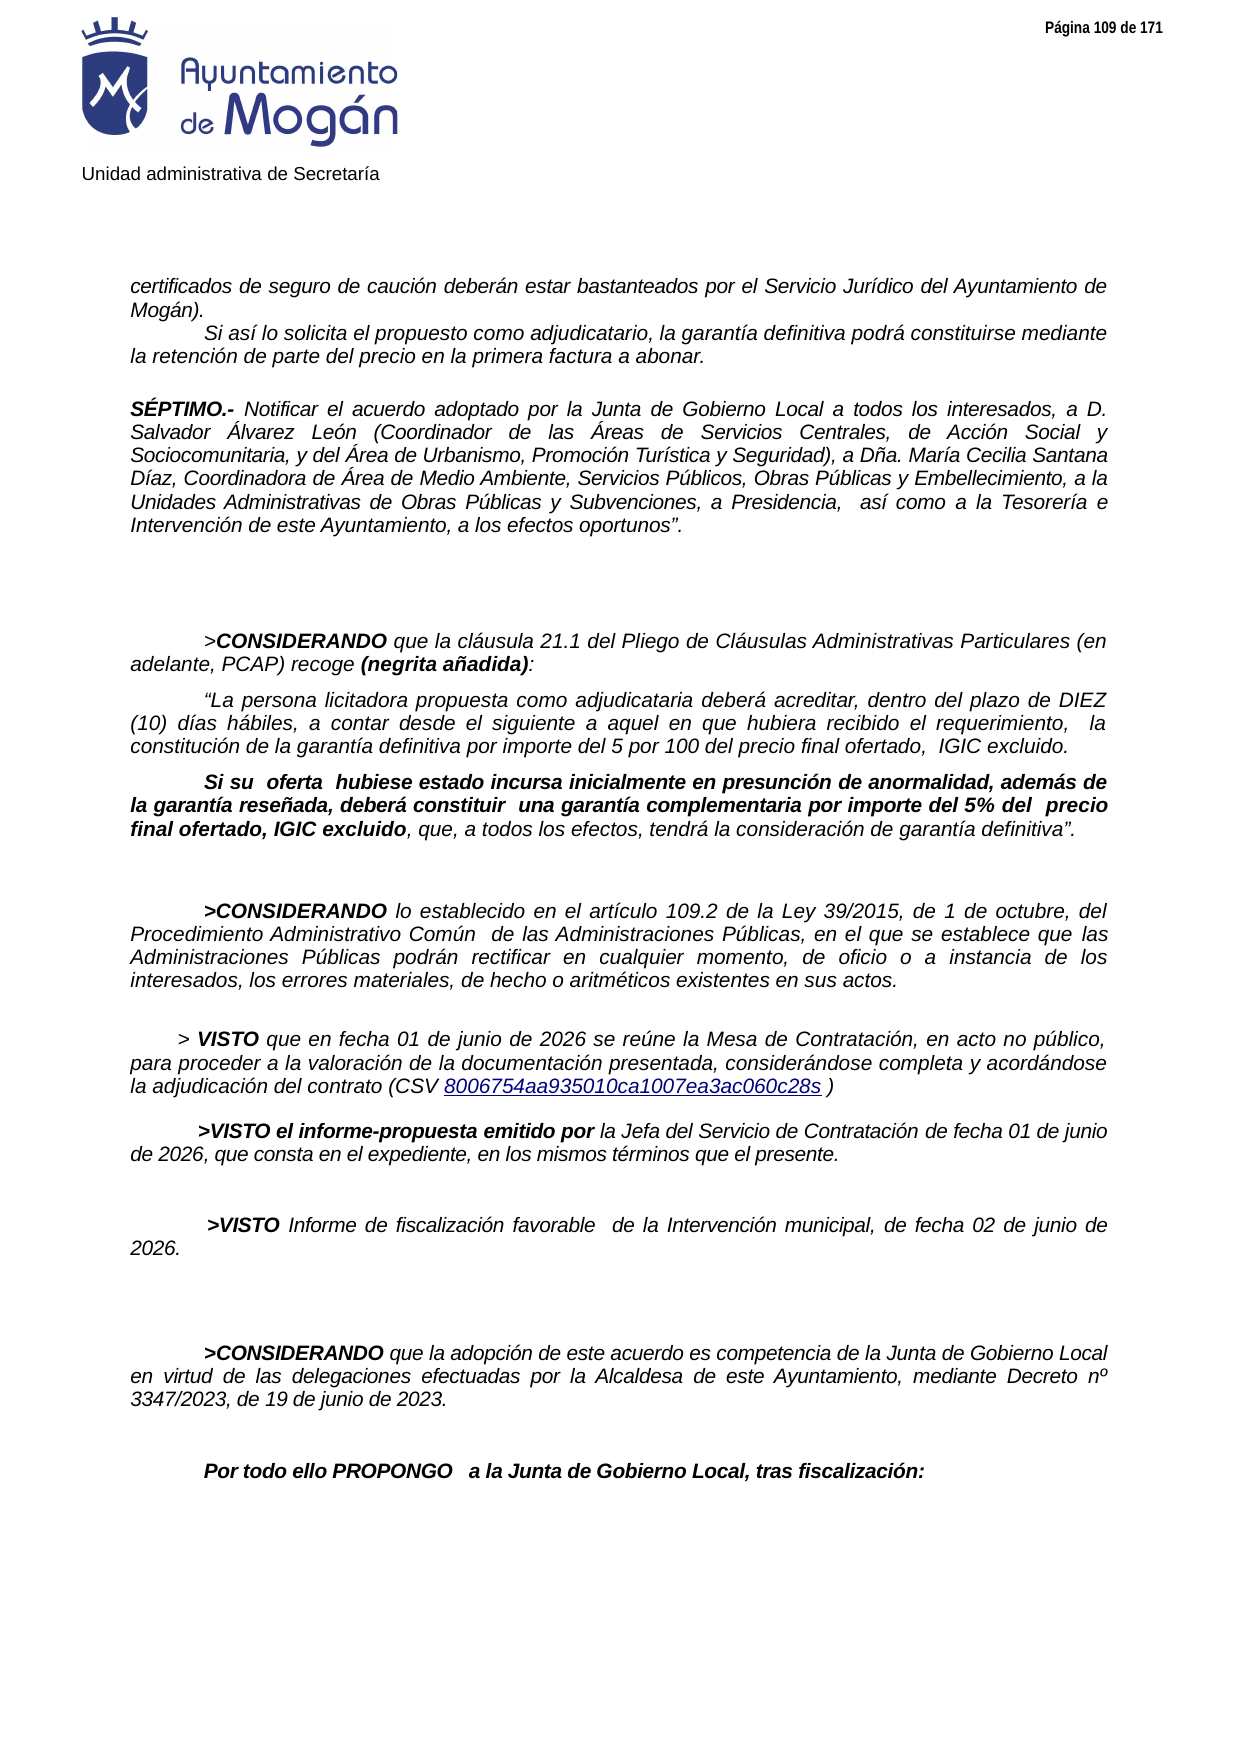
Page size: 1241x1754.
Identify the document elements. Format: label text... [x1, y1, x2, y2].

text “La persona licitadora propuesta como adjudicataria deberá acreditar, dentro del plazo de DIEZ (10) días hábiles, a contar desde el siguiente a aquel en que hubiera recibido el requerimiento, la constitución de la garantía definitiva por importe del 5 por 100 del precio final ofertado, IGIC excluido. [130, 688, 1110, 758]
text >VISTO Informe de fiscalización favorable de la Intervención municipal, de fecha 02 de junio de 2026. [130, 1213, 1110, 1260]
text Si su oferta hubiese estado incursa inicialmente en presunción de anormalidad, además de la garantía reseñada, deberá constituir una garantía complementaria por importe del 5% del precio final ofertado, IGIC excluido, que, a todos los efectos, tendrá la consideración de garantía definitiva”. [130, 771, 1110, 840]
text Si así lo solicita el propuesto como adjudicatario, la garantía definitiva podrá constituirse mediante la retención de parte del precio en la primera factura a abonar. [130, 321, 1110, 368]
text > VISTO que en fecha 01 de junio de 2026 se reúne la Mesa de Contratación, en acto no público, para proceder a la valoración de la documentación presentada, considerándose completa y acordándose la adjudicación del contrato (CSV 8006754aa935010ca1007ea3ac060c28s ) [130, 1028, 1110, 1098]
text >CONSIDERANDO lo establecido en el artículo 109.2 de la Ley 39/2015, de 1 de octubre, del Procedimiento Administrativo Común de las Administraciones Públicas, en el que se establece que las Administraciones Públicas podrán rectificar en cualquier momento, de oficio o a instancia de los interesados, los errores materiales, de hecho o aritméticos existentes en sus actos. [130, 899, 1110, 992]
picture [81, 17, 398, 153]
text >CONSIDERANDO que la cláusula 21.1 del Pliego de Cláusulas Administrativas Particulares (en adelante, PCAP) recoge (negrita añadida): [130, 629, 1110, 676]
text >VISTO el informe-propuesta emitido por la Jefa del Servicio de Contratación de fecha 01 de junio de 2026, que consta en el expediente, en los mismos términos que el presente. [130, 1119, 1110, 1166]
text Por todo ello PROPONGO a la Junta de Gobierno Local, tras fiscalización: [130, 1459, 1110, 1483]
text >CONSIDERANDO que la adopción de este acuerdo es competencia de la Junta de Gobierno Local en virtud de las delegaciones efectuadas por la Alcaldesa de este Ayuntamiento, mediante Decreto nº 3347/2023, de 19 de junio de 2023. [130, 1341, 1110, 1411]
text certificados de seguro de caución deberán estar bastanteados por el Servicio Jurídico del Ayuntamiento de Mogán). [130, 275, 1110, 321]
text SÉPTIMO.- Notificar el acuerdo adoptado por la Junta de Gobierno Local a todos los interesados, a D. Salvador Álvarez León (Coordinador de las Áreas de Servicios Centrales, de Acción Social y Sociocomunitaria, y del Área de Urbanismo, Promoción Turística y Seguridad), a Dña. María Cecilia Santana Díaz, Coordinadora de Área de Medio Ambiente, Servicios Públicos, Obras Públicas y Embellecimiento, a la Unidades Administrativas de Obras Públicas y Subvenciones, a Presidencia, así como a la Tesorería e Intervención de este Ayuntamiento, a los efectos oportunos”. [130, 397, 1110, 537]
